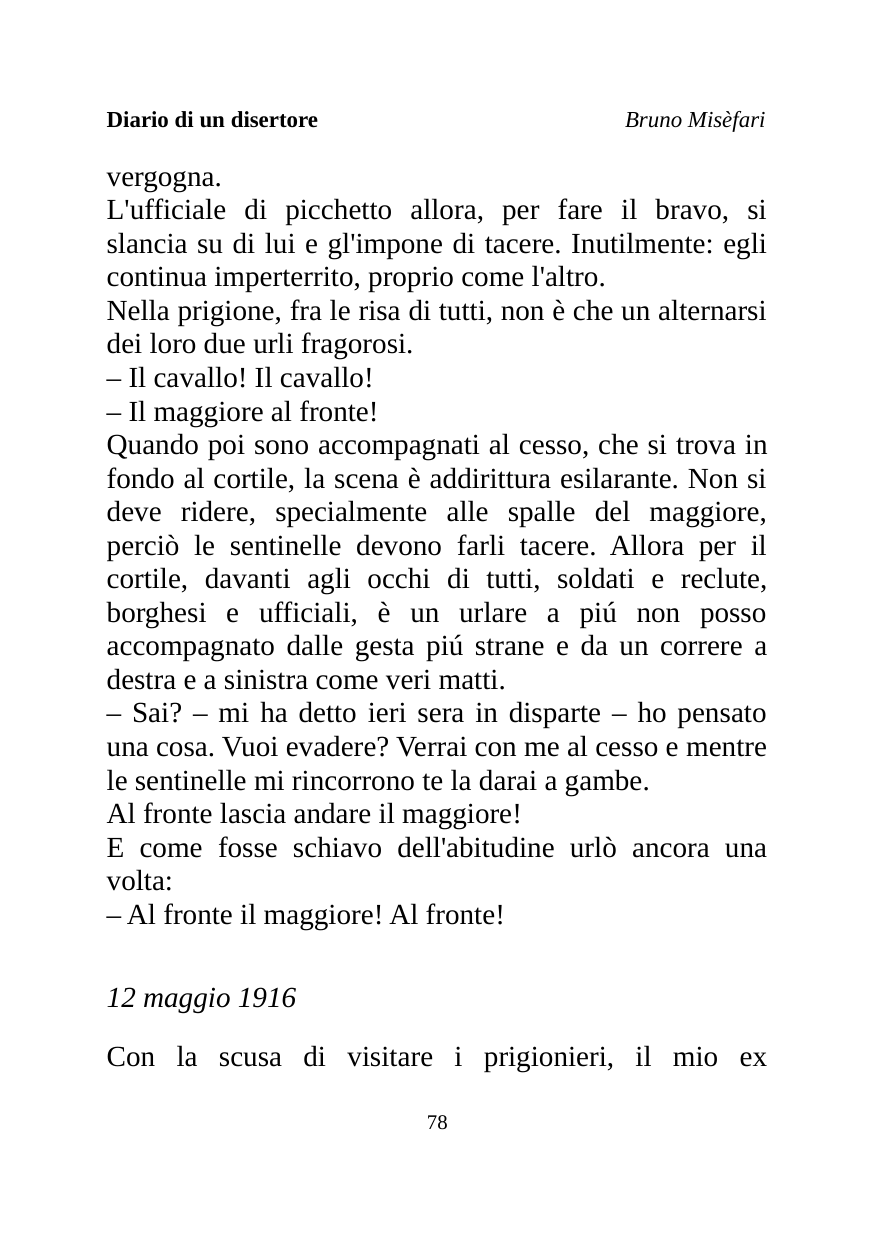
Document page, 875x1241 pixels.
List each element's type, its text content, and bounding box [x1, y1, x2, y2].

text Al fronte lascia andare il maggiore! [106, 796, 768, 830]
text Quando poi sono accompagnati al cesso, che si trova in fondo al cortile, la scena è addirittura esilarante. Non si deve ridere, specialmente alle spalle del maggiore, perciò le sentinelle devono farli tacere. Allora per il cortile, davanti agli occhi di tutti, soldati e reclute, borghesi e ufficiali, è un urlare a piú non posso accompagnato dalle gesta piú strane e da un correre a destra e a sinistra come veri matti. [106, 427, 768, 696]
text L'ufficiale di picchetto allora, per fare il bravo, si slancia su di lui e gl'impone di tacere. Inutilmente: egli continua imperterrito, proprio come l'altro. [106, 192, 768, 293]
text E come fosse schiavo dell'abitudine urlò ancora una volta: [106, 830, 768, 897]
text 12 maggio 1916 [106, 980, 768, 1014]
text Nella prigione, fra le risa di tutti, non è che un alternarsi dei loro due urli fragorosi. [106, 293, 768, 360]
text – Il maggiore al fronte! [106, 394, 768, 427]
text vergogna. [106, 159, 768, 192]
text Con la scusa di visitare i prigionieri, il mio ex [106, 1039, 768, 1072]
text – Sai? – mi ha detto ieri sera in disparte – ho pensato una cosa. Vuoi evadere? Verrai con me al cesso e mentre le sentinelle mi rincorrono te la darai a gambe. [106, 696, 768, 796]
text – Al fronte il maggiore! Al fronte! [106, 897, 768, 930]
text – Il cavallo! Il cavallo! [106, 360, 768, 394]
